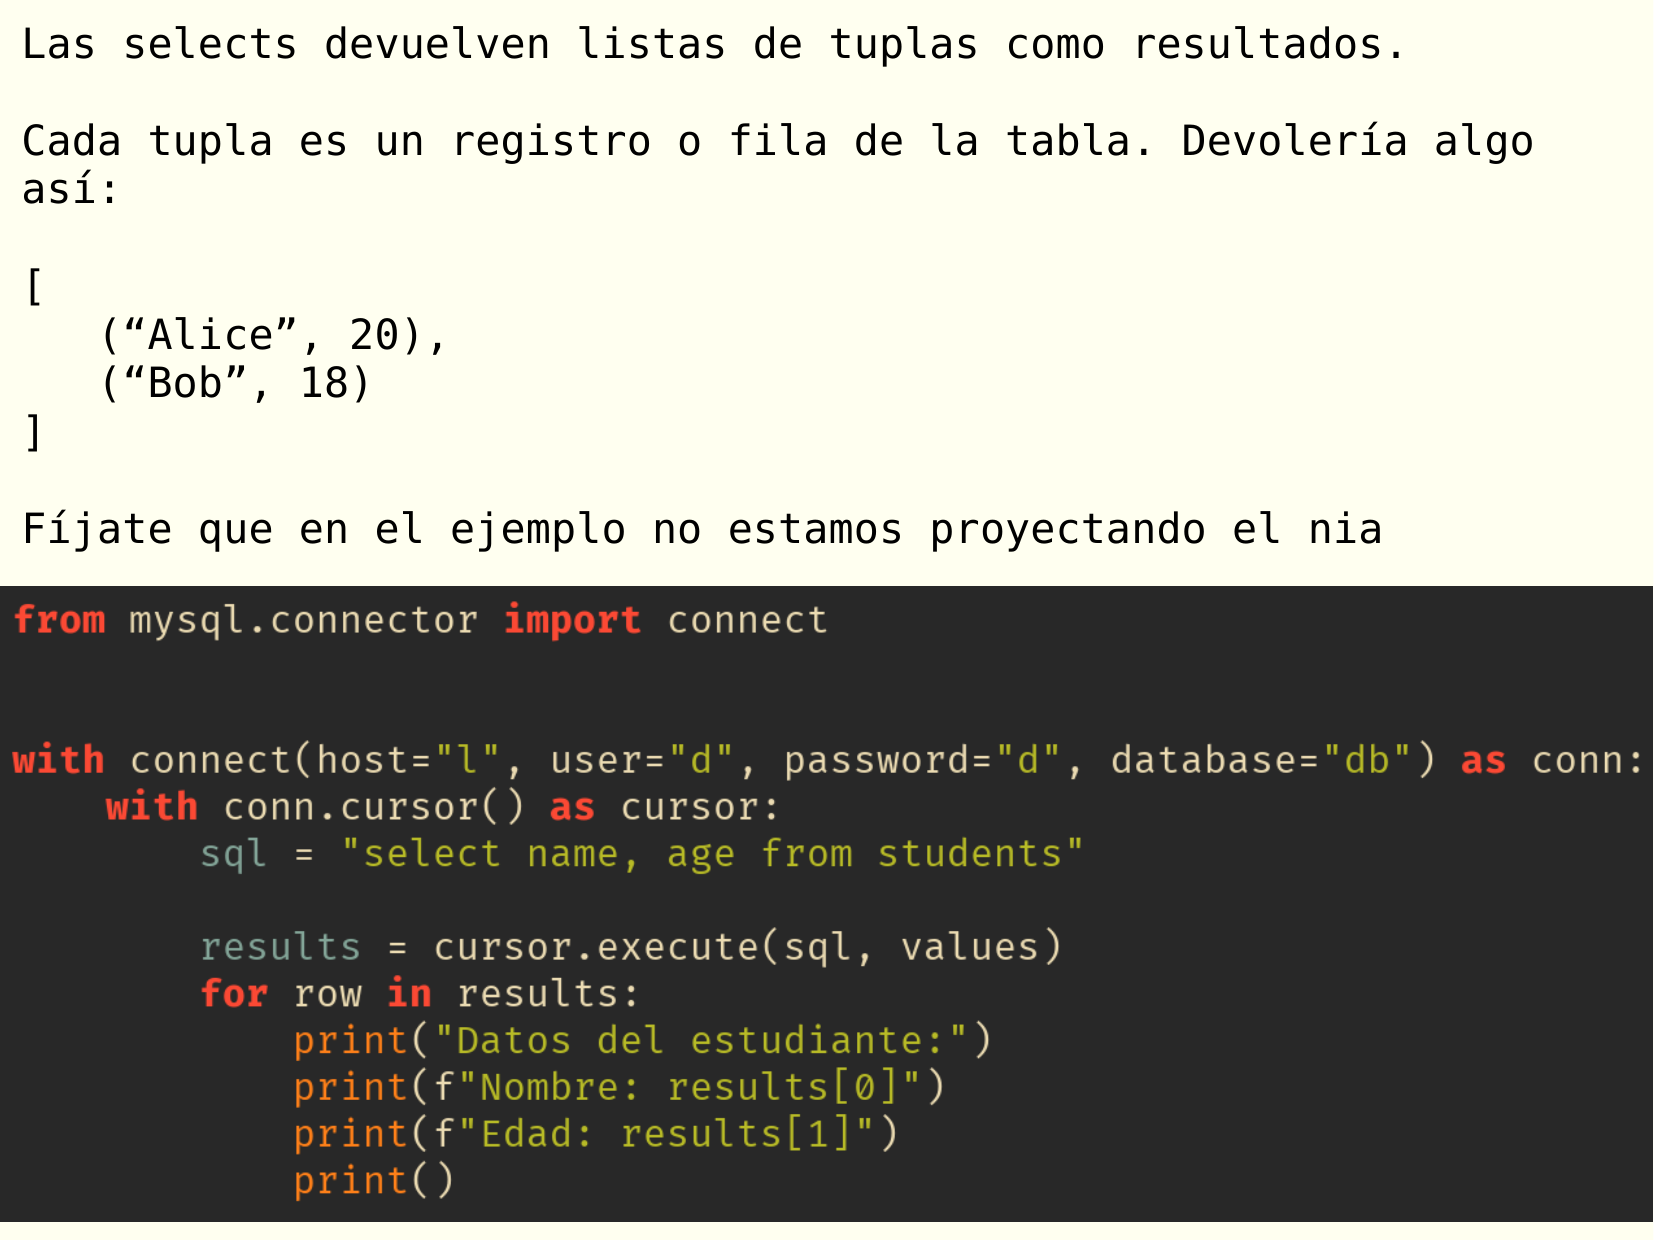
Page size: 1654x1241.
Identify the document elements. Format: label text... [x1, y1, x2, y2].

title Las selects devuelven listas de tuplas como resultados. Cada tupla es un registro o fila de la tabla. Devolería algo así: [ (“Alice”, 20), (“Bob”, 18) ] Fíjate que en el ejemplo no estamos proyectando el nia [21, 19, 1642, 554]
picture [0, 586, 1653, 1223]
